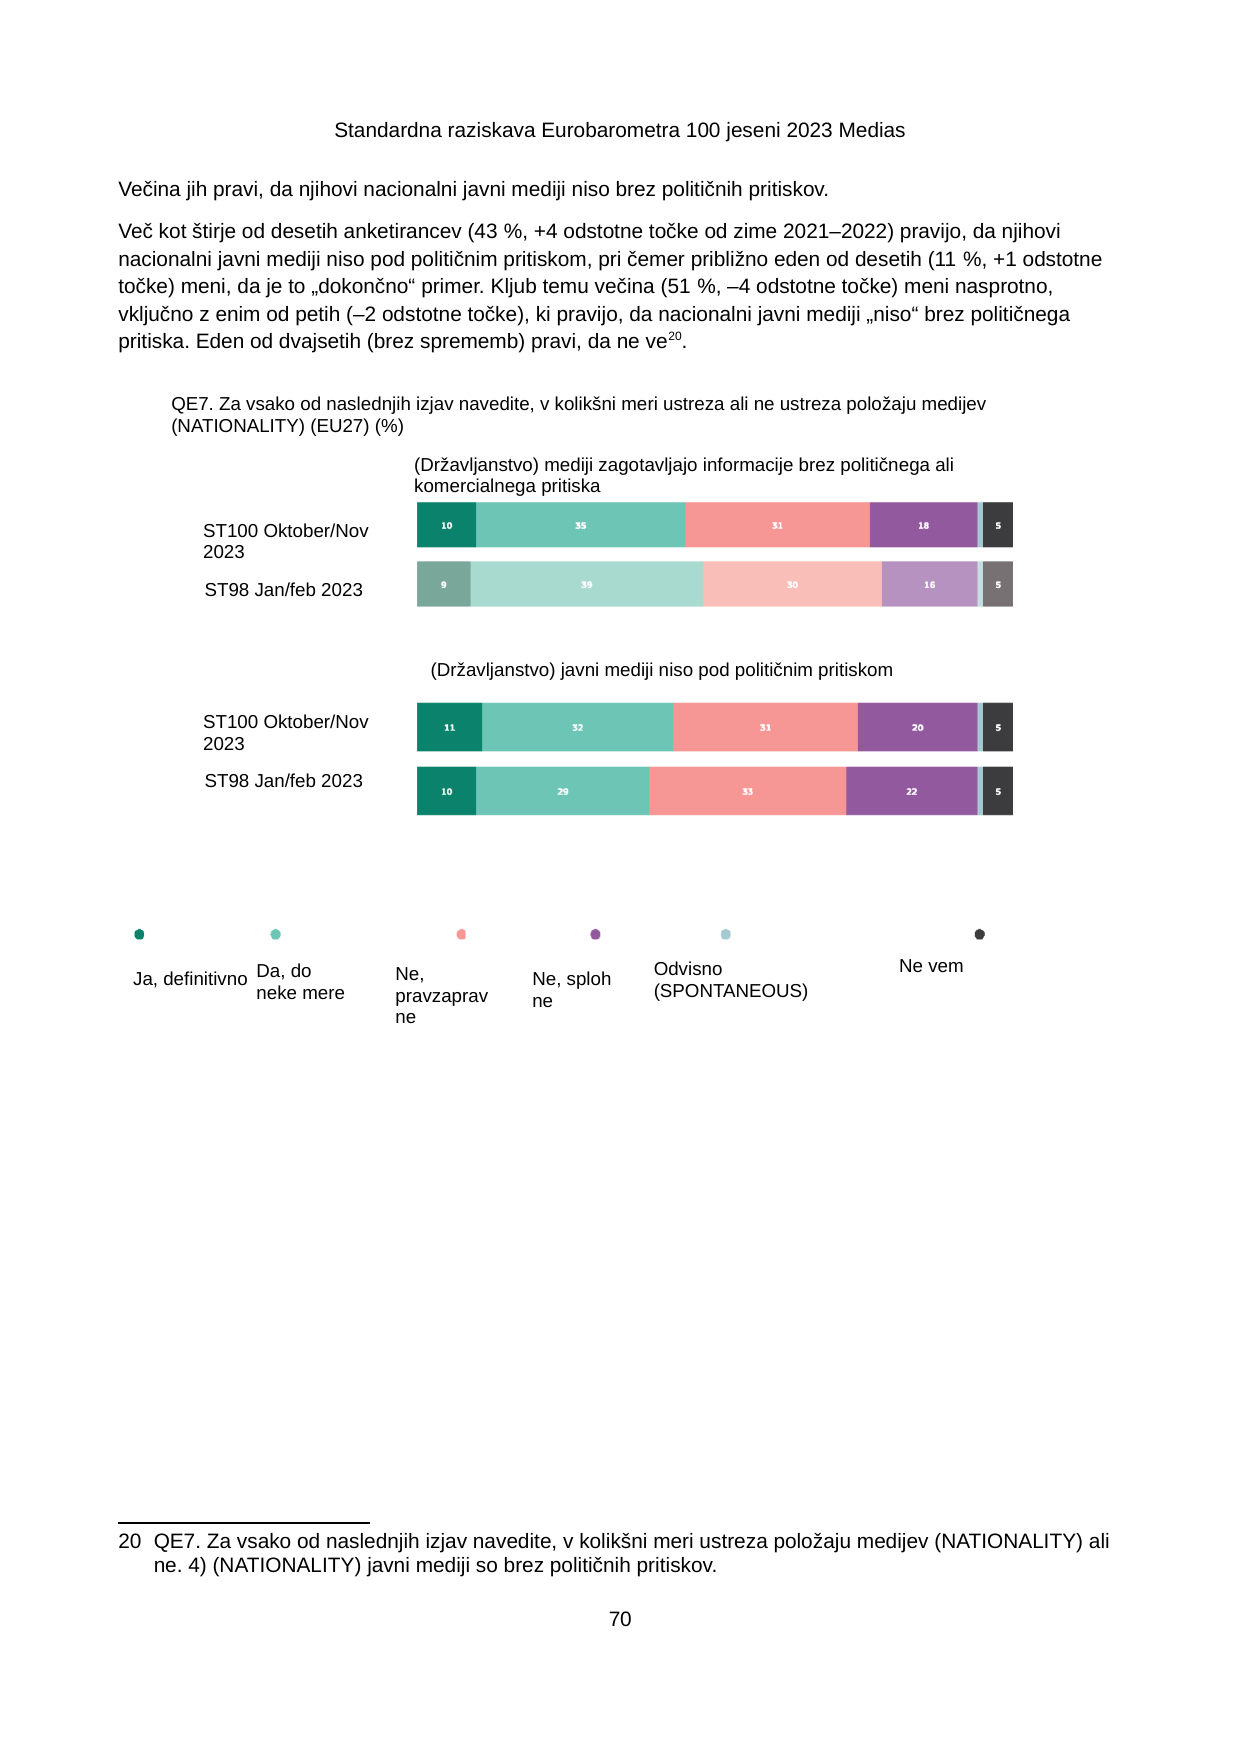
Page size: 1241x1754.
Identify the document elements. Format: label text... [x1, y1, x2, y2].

picture [416, 498, 1014, 817]
text Več kot štirje od desetih anketirancev (43 %, +4 odstotne točke od zime 2021–2022) pravijo, da njihovi nacionalni javni mediji niso pod političnim pritiskom, pri čemer približno eden od desetih (11 %, +1 odstotne točke) meni, da je to „dokončno“ primer. Kljub temu večina (51 %, –4 odstotne točke) meni nasprotno, vključno z enim od petih (–2 odstotne točke), ki pravijo, da nacionalni javni mediji „niso“ brez političnega pritiska. Eden od dvajsetih (brez sprememb) pravi, da ne ve. [118, 219, 1122, 353]
picture [125, 917, 986, 940]
text Večina jih pravi, da njihovi nacionalni javni mediji niso brez političnih pritiskov. [118, 177, 1122, 201]
text QE7. Za vsako od naslednjih izjav navedite, v kolikšni meri ustreza položaju medijev (NATIONALITY) ali ne. 4) (NATIONALITY) javni mediji so brez političnih pritiskov. [118, 1529, 1122, 1577]
